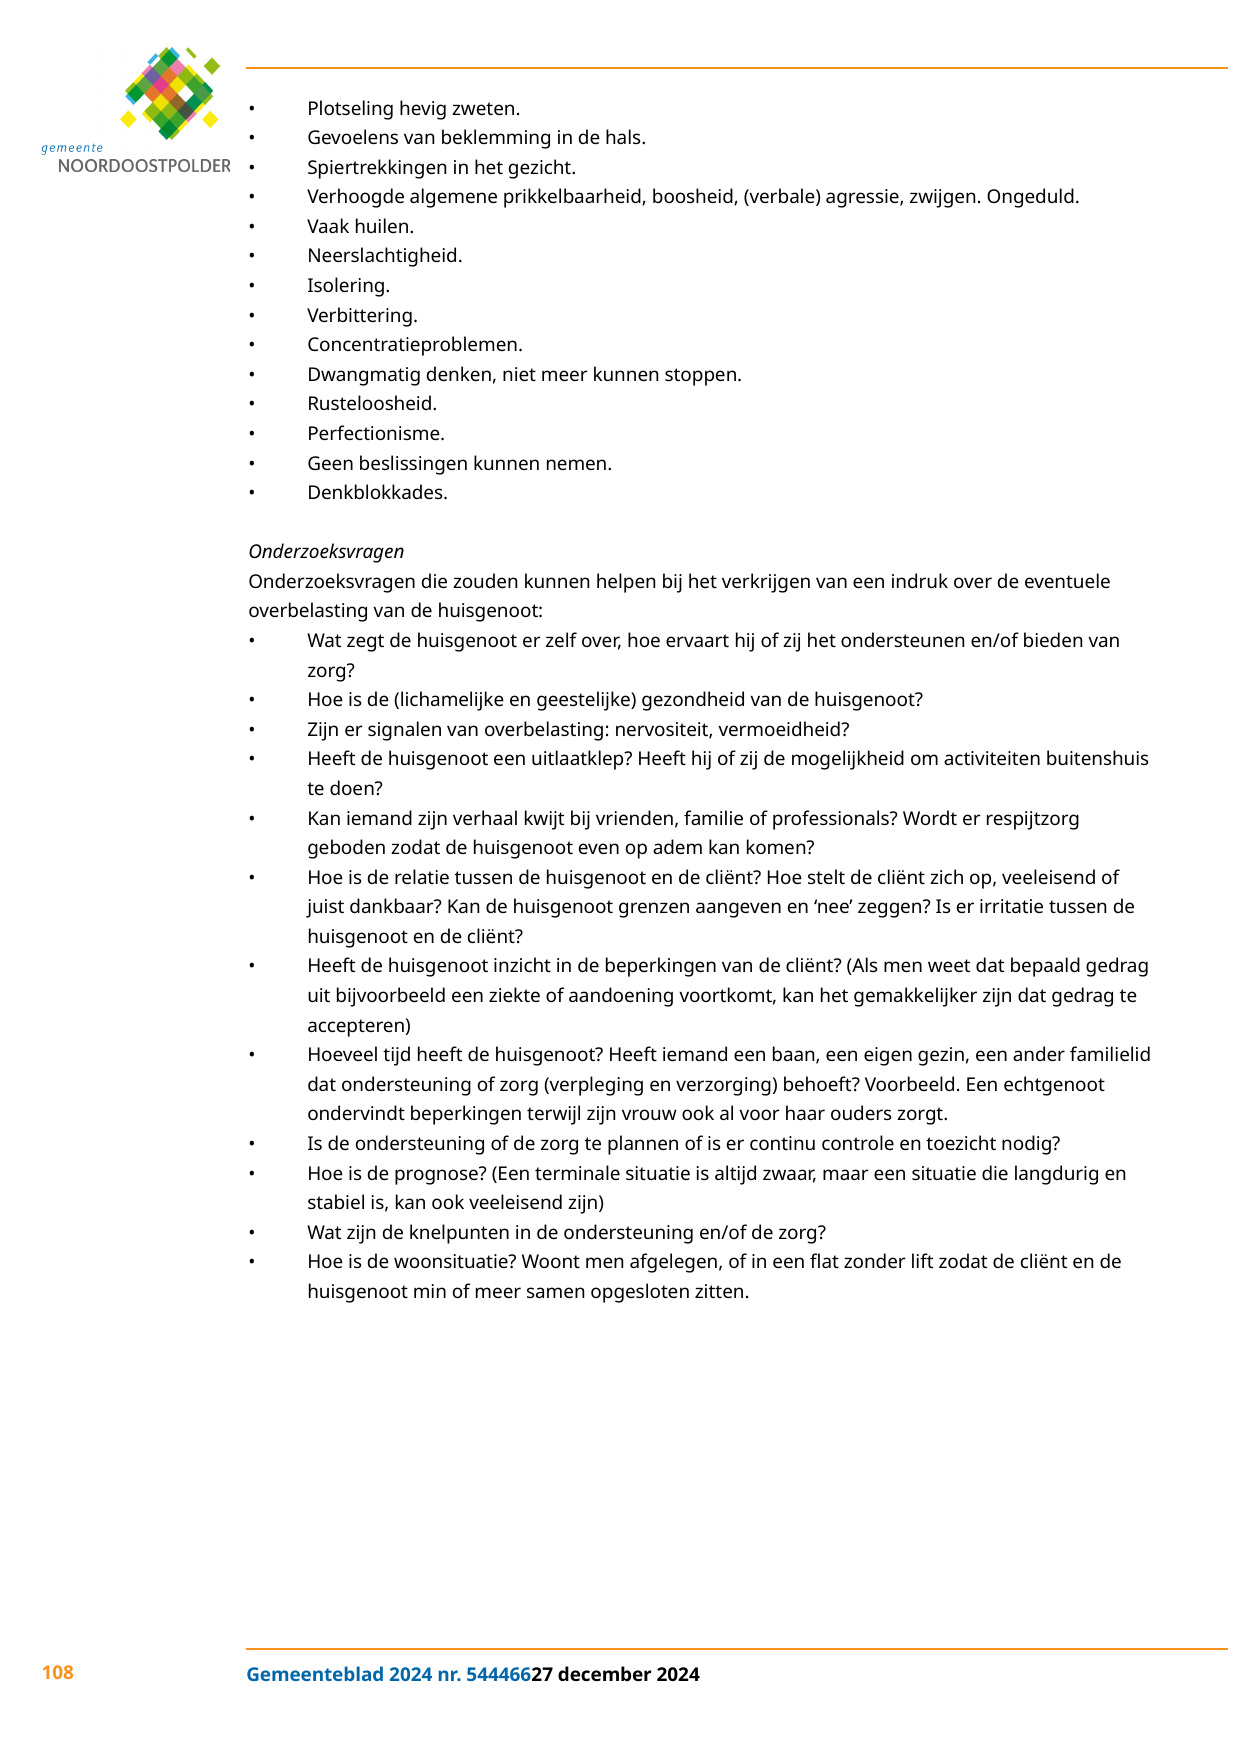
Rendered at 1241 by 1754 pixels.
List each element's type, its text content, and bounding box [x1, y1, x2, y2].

list Heeft de huisgenoot een uitlaatklep? Heeft hij of zij de mogelijkheid om activiteiten buitenshuis te doen? [248, 746, 1152, 801]
list Vaak huilen. [248, 213, 1152, 239]
list Hoe is de relatie tussen de huisgenoot en de cliënt? Hoe stelt de cliënt zich op, veeleisend of juist dankbaar? Kan de huisgenoot grenzen aangeven en ‘nee’ zeggen? Is er irritatie tussen de huisgenoot en de cliënt? [248, 864, 1152, 949]
picture [41, 47, 231, 172]
list Isolering. [248, 272, 1152, 298]
list Hoeveel tijd heeft de huisgenoot? Heeft iemand een baan, een eigen gezin, een ander familielid dat ondersteuning of zorg (verpleging en verzorging) behoeft? Voorbeeld. Een echtgenoot ondervindt beperkingen terwijl zijn vrouw ook al voor haar ouders zorgt. [248, 1041, 1152, 1126]
list Neerslachtigheid. [248, 243, 1152, 268]
list Is de ondersteuning of de zorg te plannen of is er continu controle en toezicht nodig? [248, 1130, 1152, 1156]
list Heeft de huisgenoot inzicht in de beperkingen van de cliënt? (Als men weet dat bepaald gedrag uit bijvoorbeeld een ziekte of aandoening voortkomt, kan het gemakkelijker zijn dat gedrag te accepteren) [248, 953, 1152, 1038]
list Dwangmatig denken, niet meer kunnen stoppen. [248, 361, 1152, 387]
list Gevoelens van beklemming in de hals. [248, 124, 1152, 150]
list Verbittering. [248, 302, 1152, 328]
list Zijn er signalen van overbelasting: nervositeit, vermoeidheid? [248, 716, 1152, 742]
list Denkblokkades. [248, 479, 1152, 505]
list Geen beslissingen kunnen nemen. [248, 450, 1152, 476]
list Spiertrekkingen in het gezicht. [248, 154, 1152, 180]
list Hoe is de woonsituatie? Woont men afgelegen, of in een flat zonder lift zodat de cliënt en de huisgenoot min of meer samen opgesloten zitten. [248, 1248, 1152, 1304]
list Plotseling hevig zweten. [248, 95, 1152, 121]
list Kan iemand zijn verhaal kwijt bij vrienden, familie of professionals? Wordt er respijtzorg geboden zodat de huisgenoot even op adem kan komen? [248, 805, 1152, 860]
list Concentratieproblemen. [248, 331, 1152, 357]
list Verhoogde algemene prikkelbaarheid, boosheid, (verbale) agressie, zwijgen. Ongeduld. [248, 183, 1152, 209]
list Wat zijn de knelpunten in de ondersteuning en/of de zorg? [248, 1219, 1152, 1245]
text Onderzoeksvragen die zouden kunnen helpen bij het verkrijgen van een indruk over de eventuele overbelasting van de huisgenoot: [248, 568, 1152, 623]
list Perfectionisme. [248, 420, 1152, 446]
list Hoe is de prognose? (Een terminale situatie is altijd zwaar, maar een situatie die langdurig en stabiel is, kan ook veeleisend zijn) [248, 1160, 1152, 1215]
list Rusteloosheid. [248, 391, 1152, 416]
text Onderzoeksvragen [248, 538, 1152, 564]
list Hoe is de (lichamelijke en geestelijke) gezondheid van de huisgenoot? [248, 686, 1152, 712]
list Wat zegt de huisgenoot er zelf over, hoe ervaart hij of zij het ondersteunen en/of bieden van zorg? [248, 627, 1152, 683]
